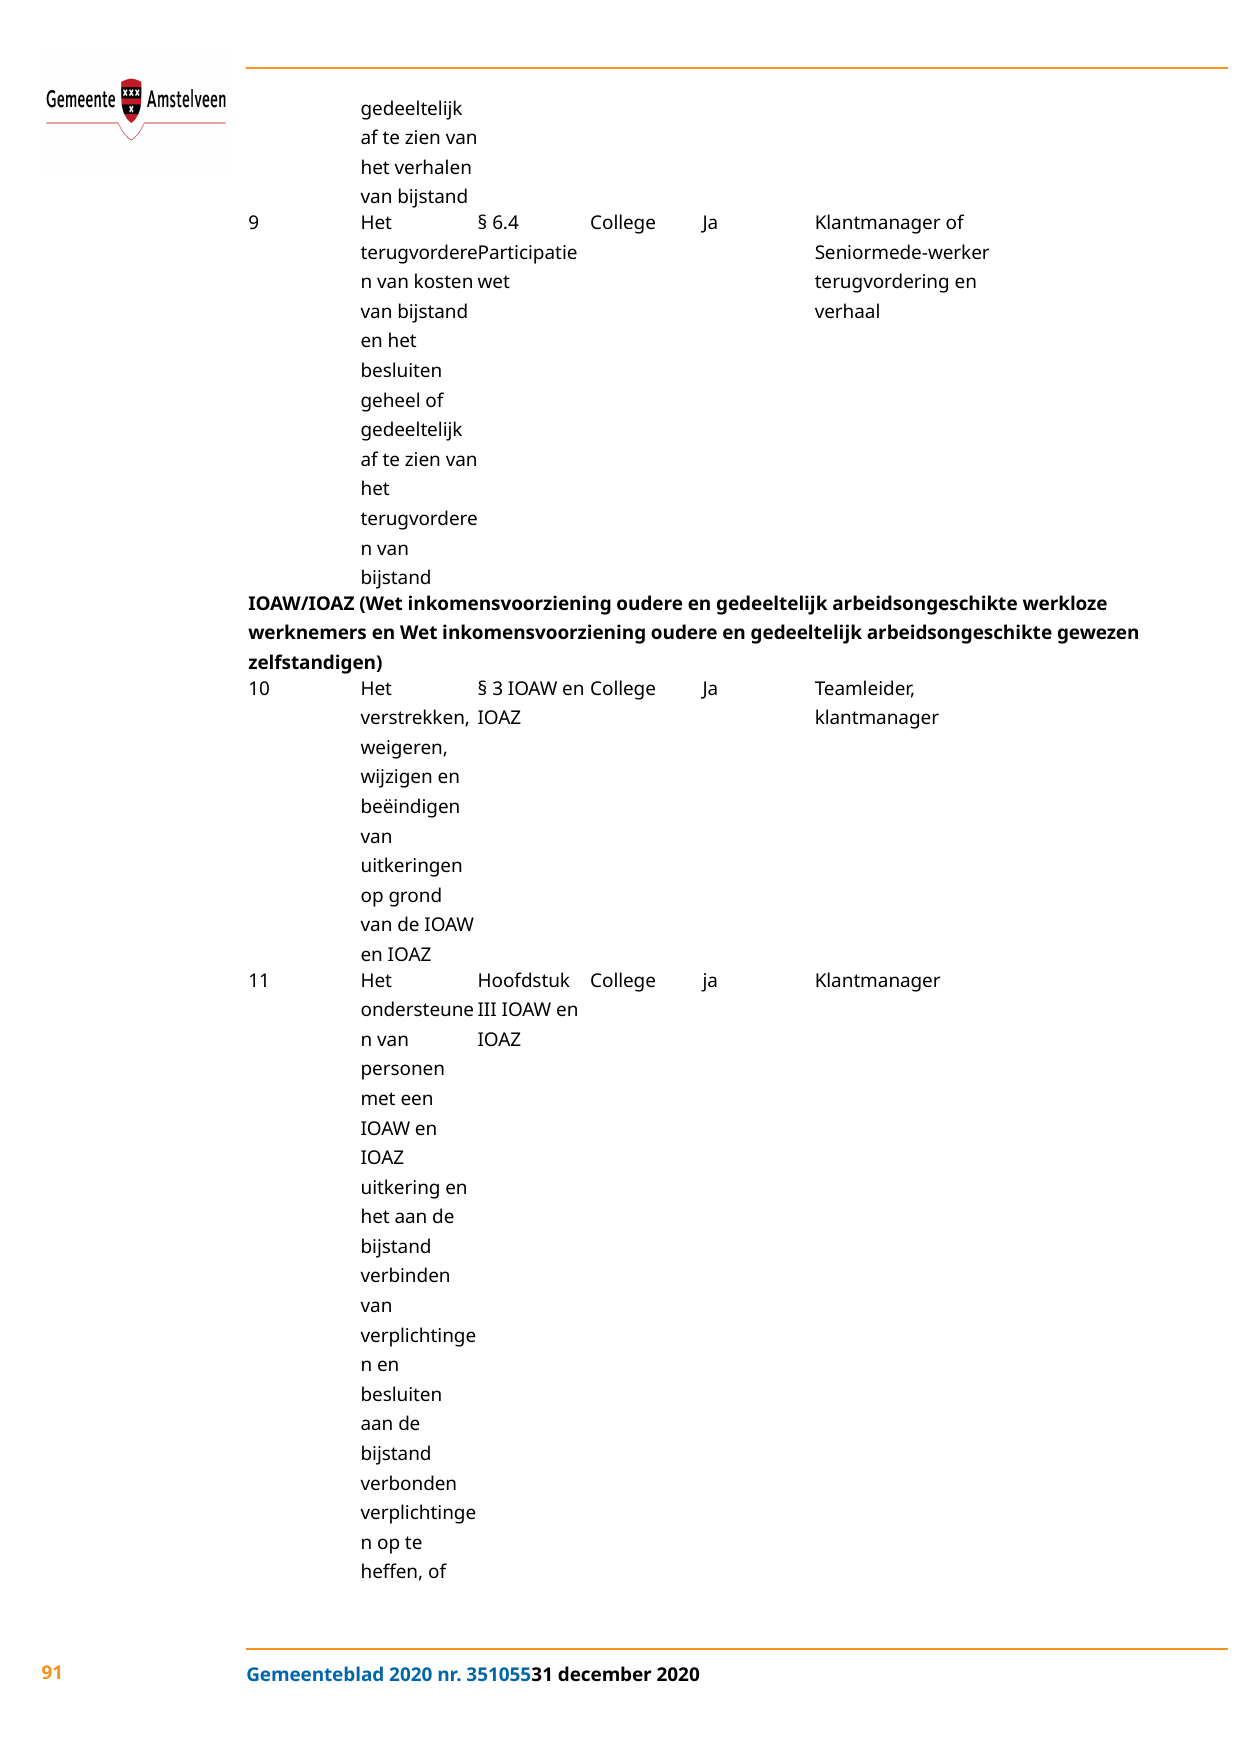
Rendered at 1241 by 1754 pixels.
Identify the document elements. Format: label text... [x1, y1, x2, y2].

table_cell IOAW/IOAZ (Wet inkomensvoorziening oudere en gedeeltelijk arbeidsongeschikte werkloze werknemers en Wet inkomensvoorziening oudere en gedeeltelijk arbeidsongeschikte gewezen zelfstandigen) [248, 590, 1152, 675]
table_cell [702, 95, 814, 209]
table_cell gedeeltelijk af te zien van het verhalen van bijstand [360, 95, 477, 209]
table_cell Ja [702, 675, 814, 967]
table_cell [590, 95, 702, 209]
table_cell College [590, 967, 702, 1584]
table_cell Klantmanager of Seniormede-werker terugvordering en verhaal [815, 209, 1039, 590]
table_cell Het verstrekken, weigeren, wijzigen en beëindigen van uitkeringen op grond van de IOAW en IOAZ [360, 675, 477, 967]
table_cell 11 [248, 967, 360, 1584]
table_cell ja [702, 967, 814, 1584]
table_cell 10 [248, 675, 360, 967]
table_cell Teamleider, klantmanager [815, 675, 1039, 967]
table_cell [478, 95, 590, 209]
picture [41, 47, 231, 172]
table_cell [1039, 675, 1152, 967]
table_cell [815, 95, 1039, 209]
table_cell College [590, 209, 702, 590]
table_cell 9 [248, 209, 360, 590]
table_cell College [590, 675, 702, 967]
table_cell [1039, 967, 1152, 1584]
table_cell Ja [702, 209, 814, 590]
table_cell Het ondersteunen van personen met een IOAW en IOAZ uitkering en het aan de bijstand verbinden van verplichtingen en besluiten aan de bijstand verbonden verplichtingen op te heffen, of [360, 967, 477, 1584]
table_cell § 6.4 Participatiewet [478, 209, 590, 590]
table_cell Het terugvorderen van kosten van bijstand en het besluiten geheel of gedeeltelijk af te zien van het terugvorderen van bijstand [360, 209, 477, 590]
table_cell Klantmanager [815, 967, 1039, 1584]
table_cell [1039, 209, 1152, 590]
table_cell [1039, 95, 1152, 209]
table_cell § 3 IOAW en IOAZ [478, 675, 590, 967]
table_cell Hoofdstuk III IOAW en IOAZ [478, 967, 590, 1584]
table_cell [248, 95, 360, 209]
